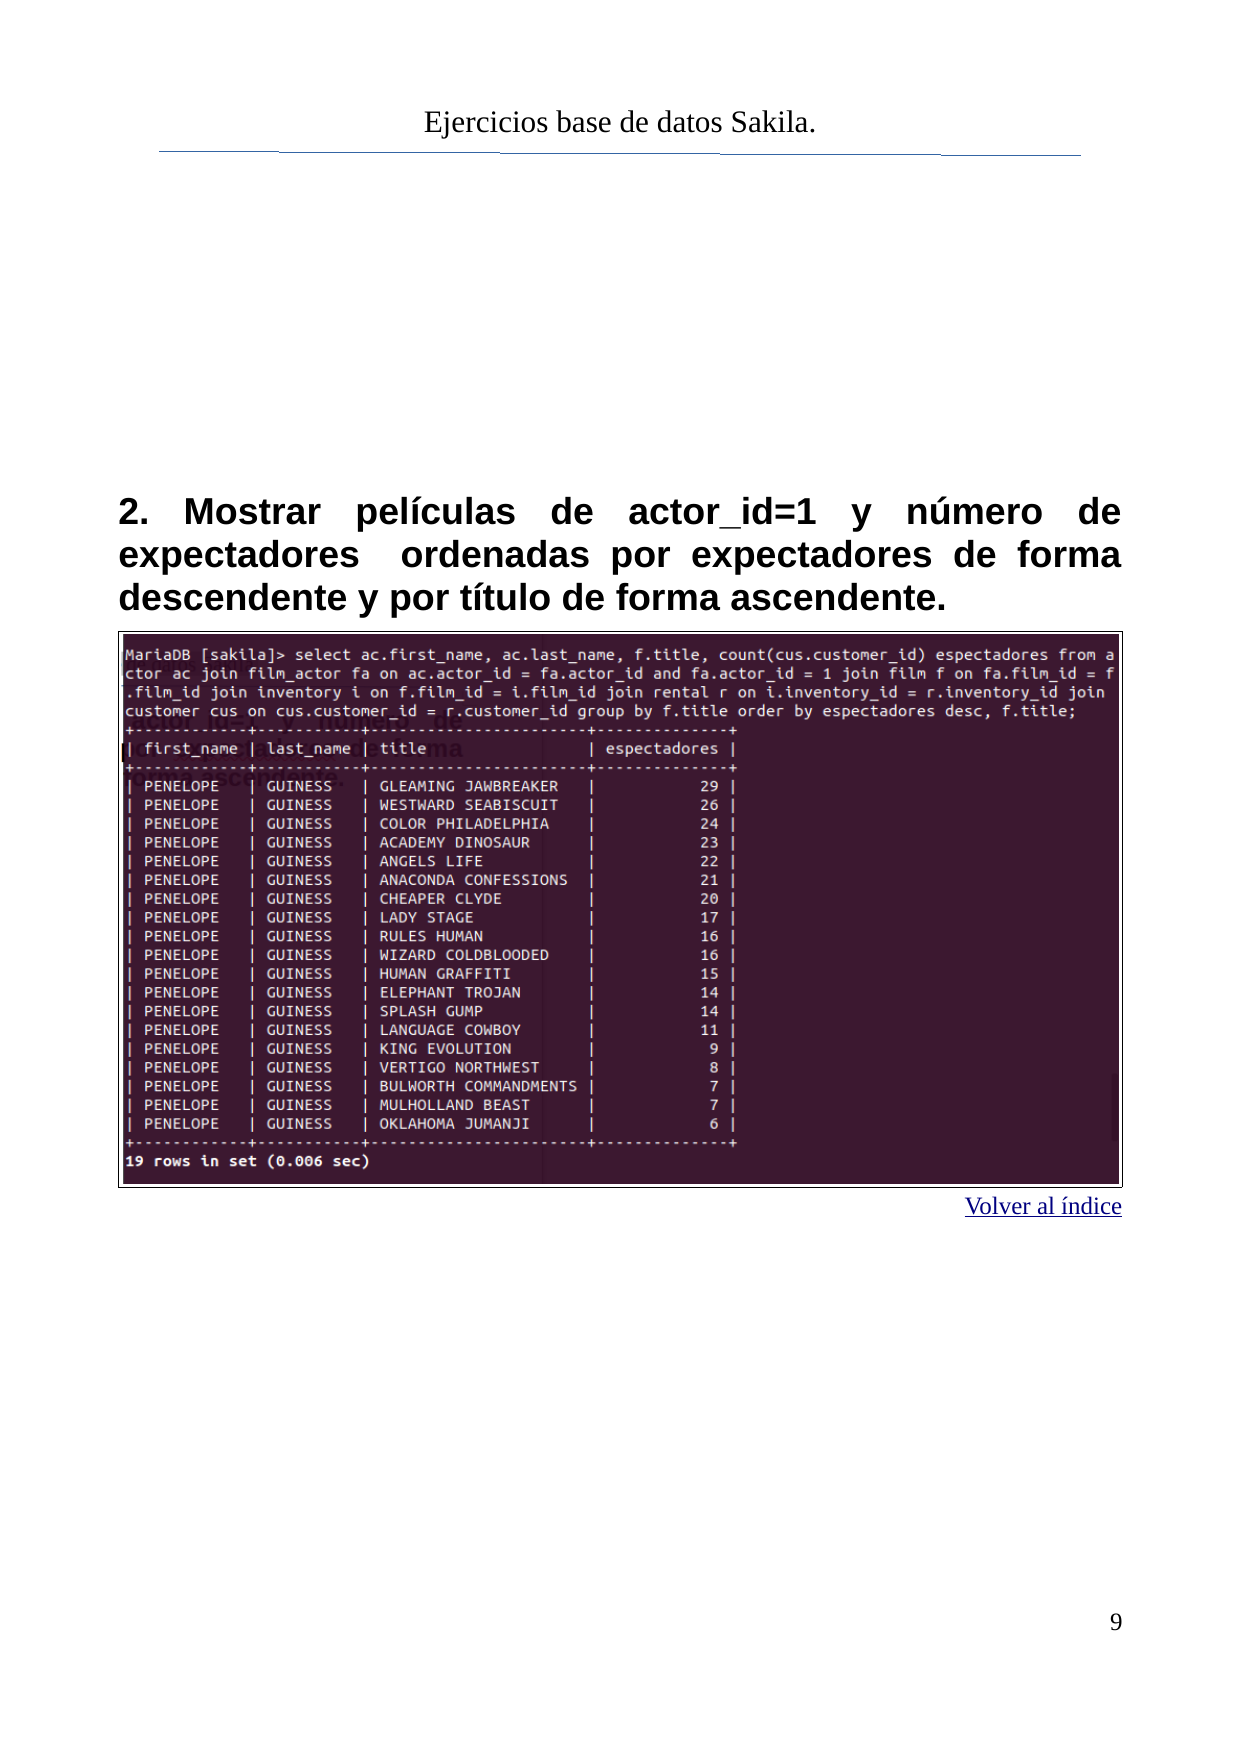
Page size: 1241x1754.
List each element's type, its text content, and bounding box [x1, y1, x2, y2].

text [119, 632, 1122, 1187]
subtitle 2. Mostrar películas de actor_id=1 y número de expectadores ordenadas por expectadores de forma descendente y por título de forma ascendente. [118, 489, 1122, 619]
text Volver al índice [118, 1188, 1122, 1220]
picture [121, 634, 1119, 1184]
